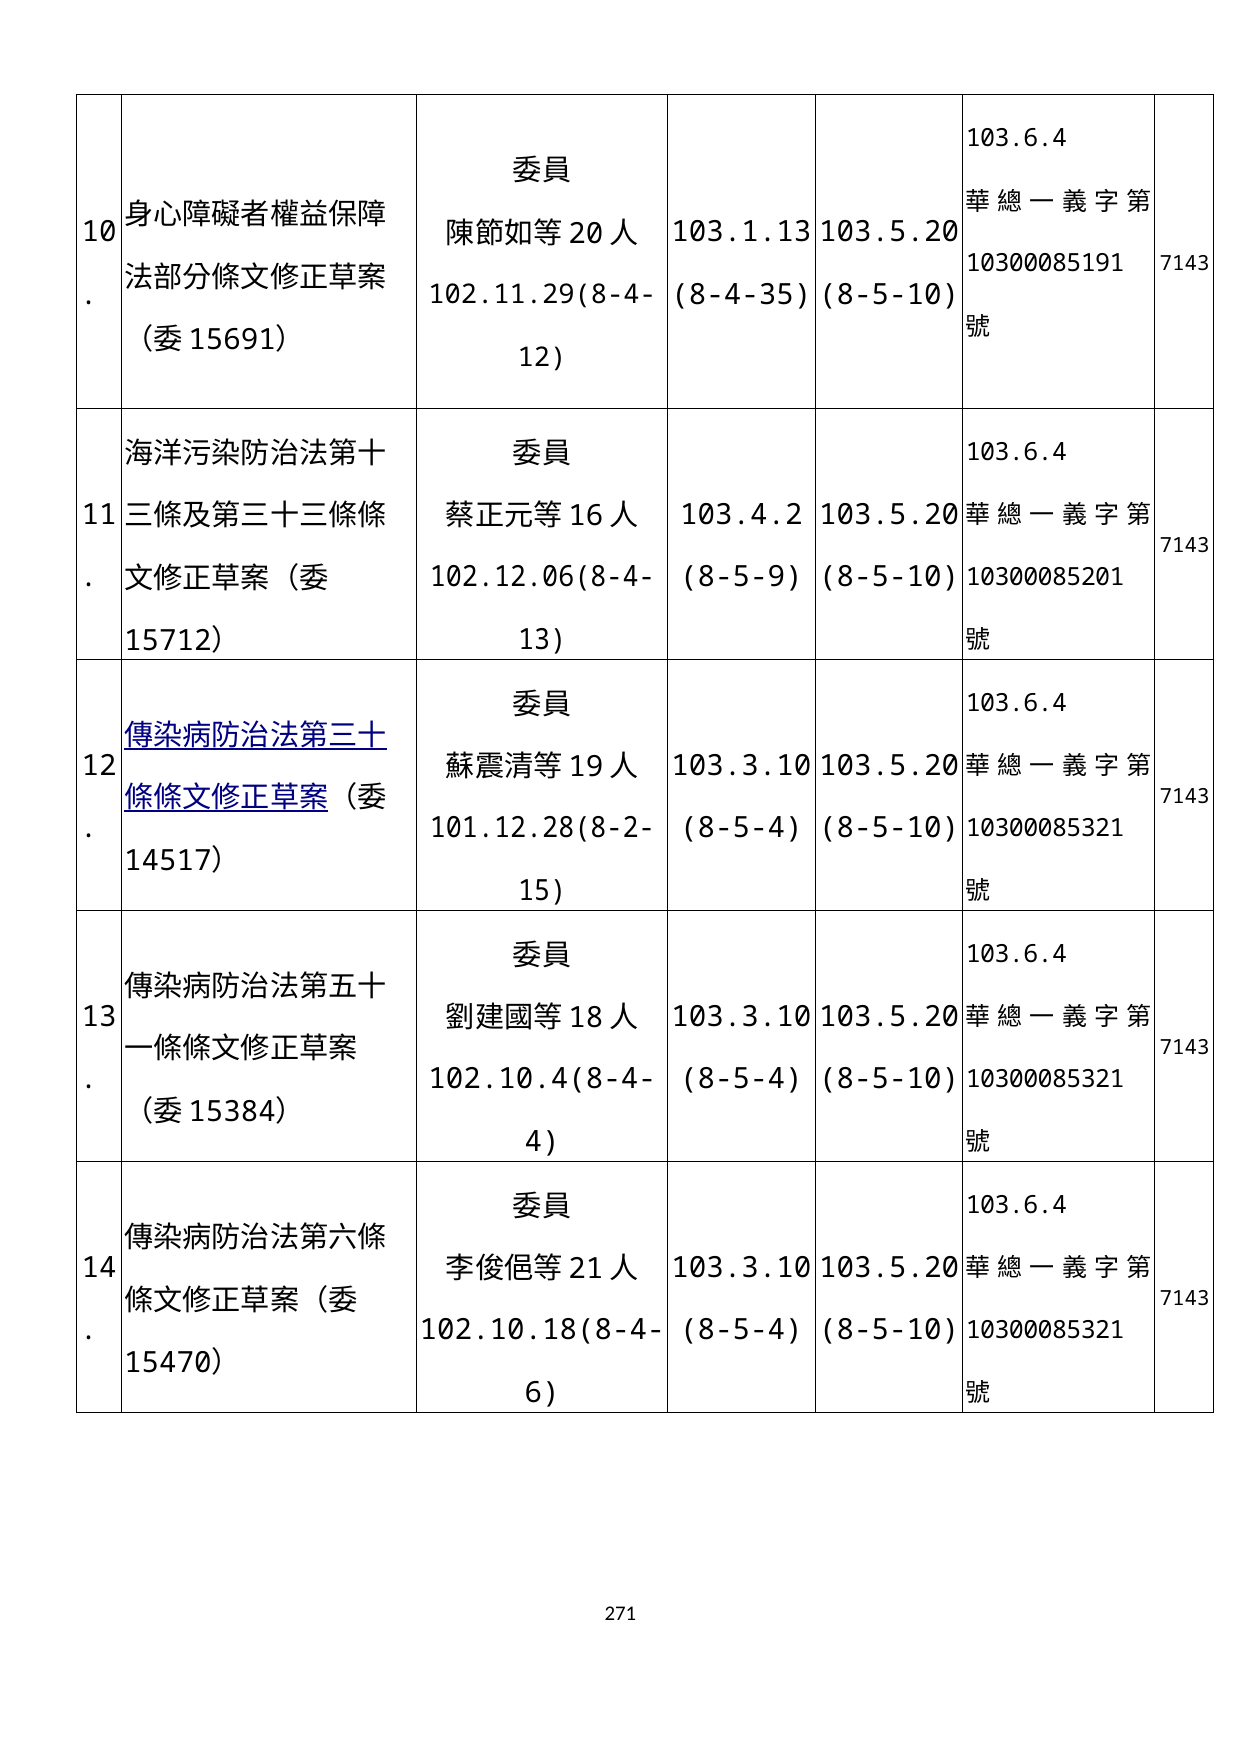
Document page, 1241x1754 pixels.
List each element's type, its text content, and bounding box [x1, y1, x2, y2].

table_cell 103.4.2 (8-5-9) [668, 409, 815, 659]
table_cell 103.6.4 華總一義字第10300085191號 [963, 95, 1154, 408]
table_cell 103.3.10 (8-5-4) [668, 1162, 815, 1412]
table_cell 103.6.4 華總一義字第10300085321號 [963, 1162, 1154, 1412]
table_cell 103.1.13 (8-4-35) [668, 95, 815, 408]
table_cell 103.5.20 (8-5-10) [816, 911, 962, 1161]
table_cell 7143 [1155, 95, 1213, 408]
table_cell 7143 [1155, 660, 1213, 910]
table_cell [77, 409, 121, 659]
table_cell 103.6.4 華總一義字第10300085201號 [963, 409, 1154, 659]
table_cell 103.3.10 (8-5-4) [668, 911, 815, 1161]
table_cell 103.5.20 (8-5-10) [816, 95, 962, 408]
table_cell 7143 [1155, 911, 1213, 1161]
table_cell [77, 95, 121, 408]
table_cell 委員 劉建國等18人102.10.4(8-4-4) [417, 911, 667, 1161]
table_cell [77, 660, 121, 910]
table_cell 7143 [1155, 1162, 1213, 1412]
table_cell [77, 911, 121, 1161]
table_cell 海洋污染防治法第十三條及第三十三條條文修正草案（委15712） [122, 409, 416, 659]
table_cell 103.5.20 (8-5-10) [816, 660, 962, 910]
table_cell 委員 陳節如等20人102.11.29(8-4-12) [417, 95, 667, 408]
table_cell 委員 蘇震清等19人101.12.28(8-2-15) [417, 660, 667, 910]
table_cell 103.5.20 (8-5-10) [816, 409, 962, 659]
table_cell [77, 1162, 121, 1412]
table_cell 傳染病防治法第六條條文修正草案（委15470） [122, 1162, 416, 1412]
table_cell 傳染病防治法第三十條條文修正草案（委14517） [122, 660, 416, 910]
table_cell 103.6.4 華總一義字第10300085321號 [963, 660, 1154, 910]
table_cell 傳染病防治法第五十一條條文修正草案（委15384） [122, 911, 416, 1161]
table_cell 委員 李俊俋等21人102.10.18(8-4-6) [417, 1162, 667, 1412]
table_cell 委員 蔡正元等16人102.12.06(8-4-13) [417, 409, 667, 659]
table_cell 103.5.20 (8-5-10) [816, 1162, 962, 1412]
table_cell 身心障礙者權益保障法部分條文修正草案（委15691） [122, 95, 416, 408]
table_cell 103.3.10 (8-5-4) [668, 660, 815, 910]
table_cell 7143 [1155, 409, 1213, 659]
table_cell 103.6.4 華總一義字第10300085321號 [963, 911, 1154, 1161]
